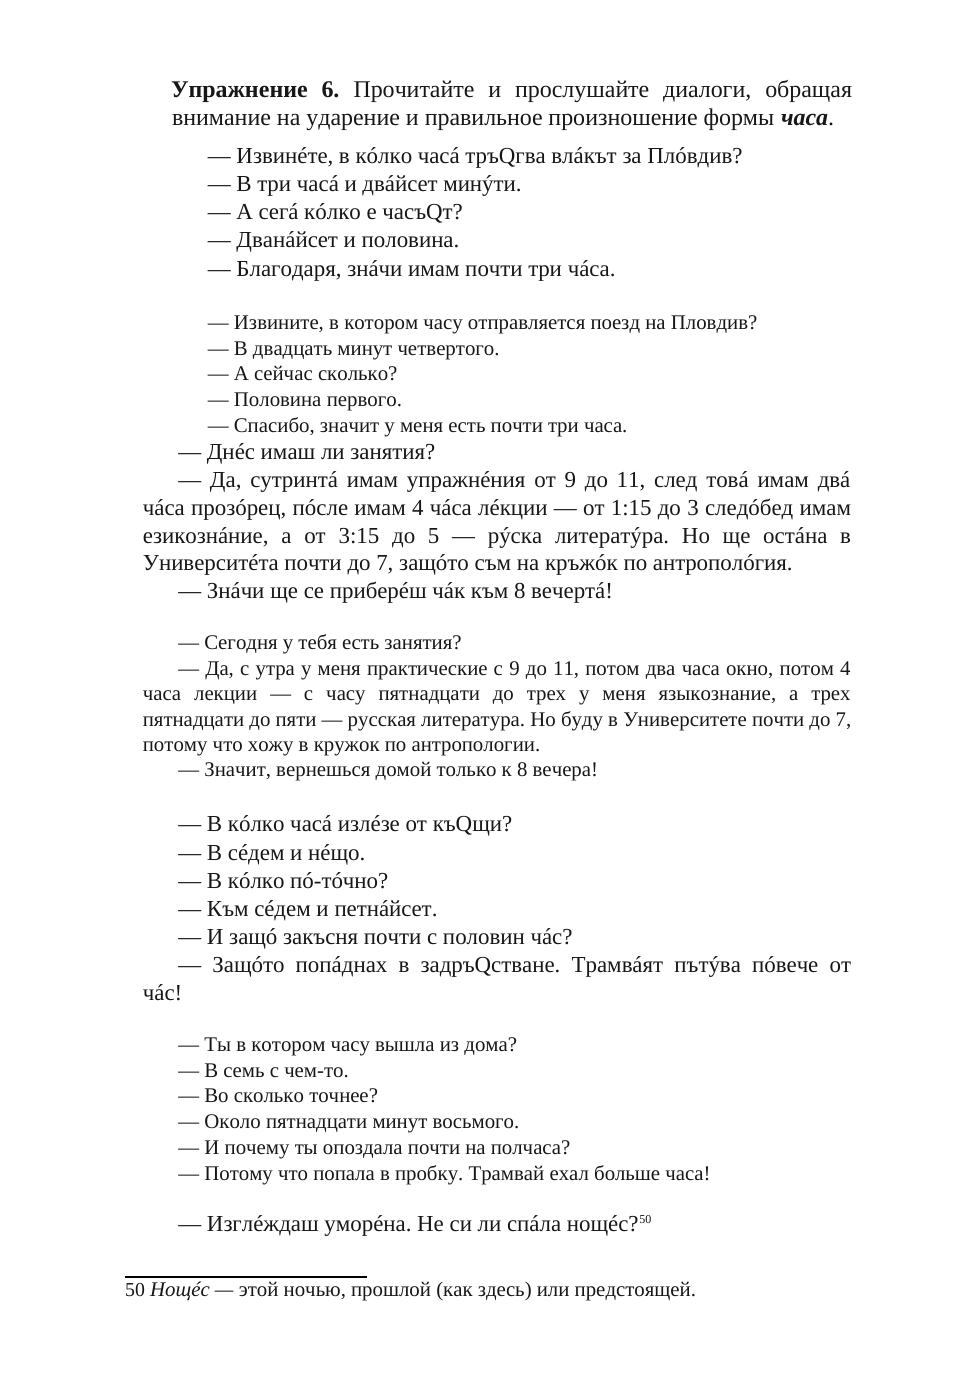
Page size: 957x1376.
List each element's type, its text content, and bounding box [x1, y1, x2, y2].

text — Потому что попала в пробку. Трамвай ехал больше часа! [178, 1161, 852, 1184]
text — В кóлко пó-тóчно? [178, 867, 852, 893]
text Упражнение 6. Прочитайте и прослушайте диалоги, обращая внимание на ударение и правильное произношение формы часа. [171, 75, 852, 131]
text — Извините, в котором часу отправляется поезд на Пловдив? [208, 310, 852, 334]
text — Да, сутринтá имам упражнéния от 9 до 11, след товá имам двá чáса прозóрец, пóсле имам 4 чáса лéкции — от 1:15 до 3 следóбед имам езикознáние, а от 3:15 до 5 — рýска литератýра. Но ще остáна в Университéта почти до 7, защóто съм на кръжóк по антрополóгия. [143, 466, 852, 576]
text — Днéс имаш ли занятия? [178, 438, 852, 465]
text — В три часá и двáйсет минýти. [208, 170, 852, 197]
text — Спасибо, значит у меня есть почти три часа. [208, 413, 852, 437]
text — Защóто попáднах в задръQстване. Трамвáят пътýва пóвече от чáс! [143, 951, 852, 1005]
text — Към сéдем и петнáйсет. [178, 895, 852, 921]
text — Половина первого. [208, 387, 852, 411]
text — А сегá кóлко е часъQт? [208, 198, 852, 225]
text — В семь с чем-то. [178, 1058, 852, 1082]
text Нощéс — этой ночью, прошлой (как здесь) или предстоящей. [125, 1277, 857, 1301]
text — Изглéждаш уморéна. Не си ли спáла нощéс? [178, 1210, 852, 1237]
text — Около пятнадцати минут восьмого. [178, 1109, 852, 1133]
text — Ты в котором часу вышла из дома? [178, 1032, 852, 1056]
text — В сéдем и нéщо. [178, 839, 852, 865]
text — Во сколько точнее? [178, 1083, 852, 1107]
text — Сегодня у тебя есть занятия? [178, 630, 852, 654]
text — В кóлко часá излéзе от къQщи? [178, 811, 852, 837]
text — Значит, вернешься домой только к 8 вечера! [178, 757, 852, 781]
text — Благодаря, знáчи имам почти три чáса. [208, 255, 852, 281]
text — И защó закъсня почти с половин чáс? [178, 923, 852, 949]
text — В двадцать минут четвертого. [208, 335, 852, 359]
text — Извинéте, в кóлко часá тръQгва влáкът за Плóвдив? [208, 142, 852, 168]
text — Да, с утра у меня практические с 9 до 11, потом два часа окно, потом 4 часа лекции — с часу пятнадцати до трех у меня языкознание, а трех пятнадцати до пяти — русская литература. Но буду в Университете почти до 7, потому что хожу в кружок по антропологии. [143, 656, 852, 756]
text — Дванáйсет и половина. [208, 227, 852, 253]
text — А сейчас сколько? [208, 361, 852, 385]
text — Знáчи ще се приберéш чáк към 8 вечертá! [178, 577, 852, 604]
text — И почему ты опоздала почти на полчаса? [178, 1135, 852, 1159]
